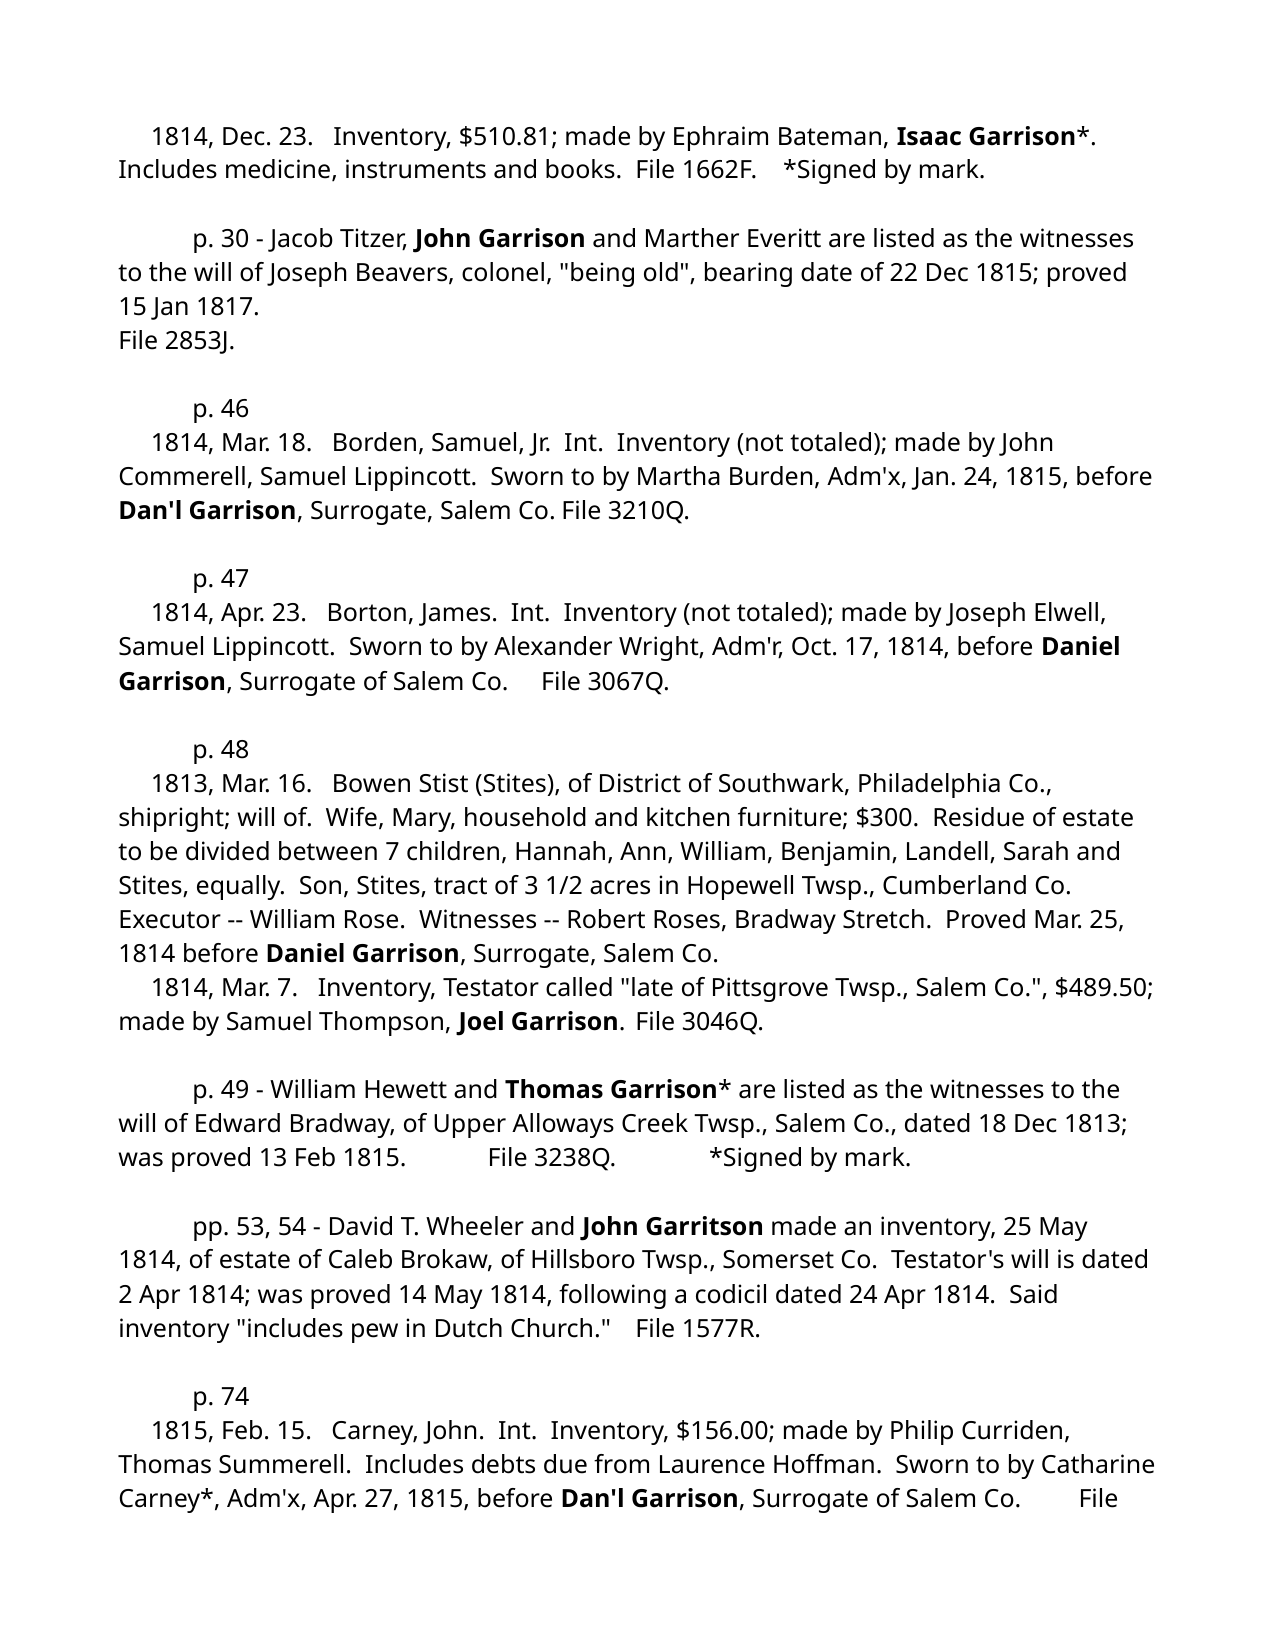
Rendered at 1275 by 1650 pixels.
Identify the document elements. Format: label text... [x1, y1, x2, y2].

text 1814, Mar. 7. Inventory, Testator called "late of Pittsgrove Twsp., Salem Co.", $489.50; made by Samuel Thompson, Joel Garrison. File 3046Q. [118, 970, 1157, 1038]
text p. 49 - William Hewett and Thomas Garrison* are listed as the witnesses to the will of Edward Bradway, of Upper Alloways Creek Twsp., Salem Co., dated 18 Dec 1813; was proved 13 Feb 1815. File 3238Q. *Signed by mark. [118, 1072, 1157, 1174]
text File 2853J. [118, 322, 1157, 357]
text p. 48 [118, 731, 1157, 765]
text 1814, Apr. 23. Borton, James. Int. Inventory (not totaled); made by Joseph Elwell, Samuel Lippincott. Sworn to by Alexander Wright, Adm'r, Oct. 17, 1814, before Daniel Garrison, Surrogate of Salem Co. File 3067Q. [118, 595, 1157, 697]
text 1815, Feb. 15. Carney, John. Int. Inventory, $156.00; made by Philip Curriden, Thomas Summerell. Includes debts due from Laurence Hoffman. Sworn to by Catharine Carney*, Adm'x, Apr. 27, 1815, before Dan'l Garrison, Surrogate of Salem Co. File [118, 1412, 1157, 1515]
text p. 47 [118, 561, 1157, 595]
text p. 74 [118, 1378, 1157, 1412]
text p. 30 - Jacob Titzer, John Garrison and Marther Everitt are listed as the witnesses to the will of Joseph Beavers, colonel, "being old", bearing date of 22 Dec 1815; proved 15 Jan 1817. [118, 220, 1157, 322]
text pp. 53, 54 - David T. Wheeler and John Garritson made an inventory, 25 May 1814, of estate of Caleb Brokaw, of Hillsboro Twsp., Somerset Co. Testator's will is dated 2 Apr 1814; was proved 14 May 1814, following a codicil dated 24 Apr 1814. Said inventory "includes pew in Dutch Church." File 1577R. [118, 1208, 1157, 1344]
text 1814, Mar. 18. Borden, Samuel, Jr. Int. Inventory (not totaled); made by John Commerell, Samuel Lippincott. Sworn to by Martha Burden, Adm'x, Jan. 24, 1815, before Dan'l Garrison, Surrogate, Salem Co. File 3210Q. [118, 425, 1157, 527]
text 1813, Mar. 16. Bowen Stist (Stites), of District of Southwark, Philadelphia Co., shipright; will of. Wife, Mary, household and kitchen furniture; $300. Residue of estate to be divided between 7 children, Hannah, Ann, William, Benjamin, Landell, Sarah and Stites, equally. Son, Stites, tract of 3 1/2 acres in Hopewell Twsp., Cumberland Co. Executor -- William Rose. Witnesses -- Robert Roses, Bradway Stretch. Proved Mar. 25, 1814 before Daniel Garrison, Surrogate, Salem Co. [118, 765, 1157, 970]
text 1814, Dec. 23. Inventory, $510.81; made by Ephraim Bateman, Isaac Garrison*. Includes medicine, instruments and books. File 1662F. *Signed by mark. [118, 118, 1157, 186]
text p. 46 [118, 391, 1157, 425]
